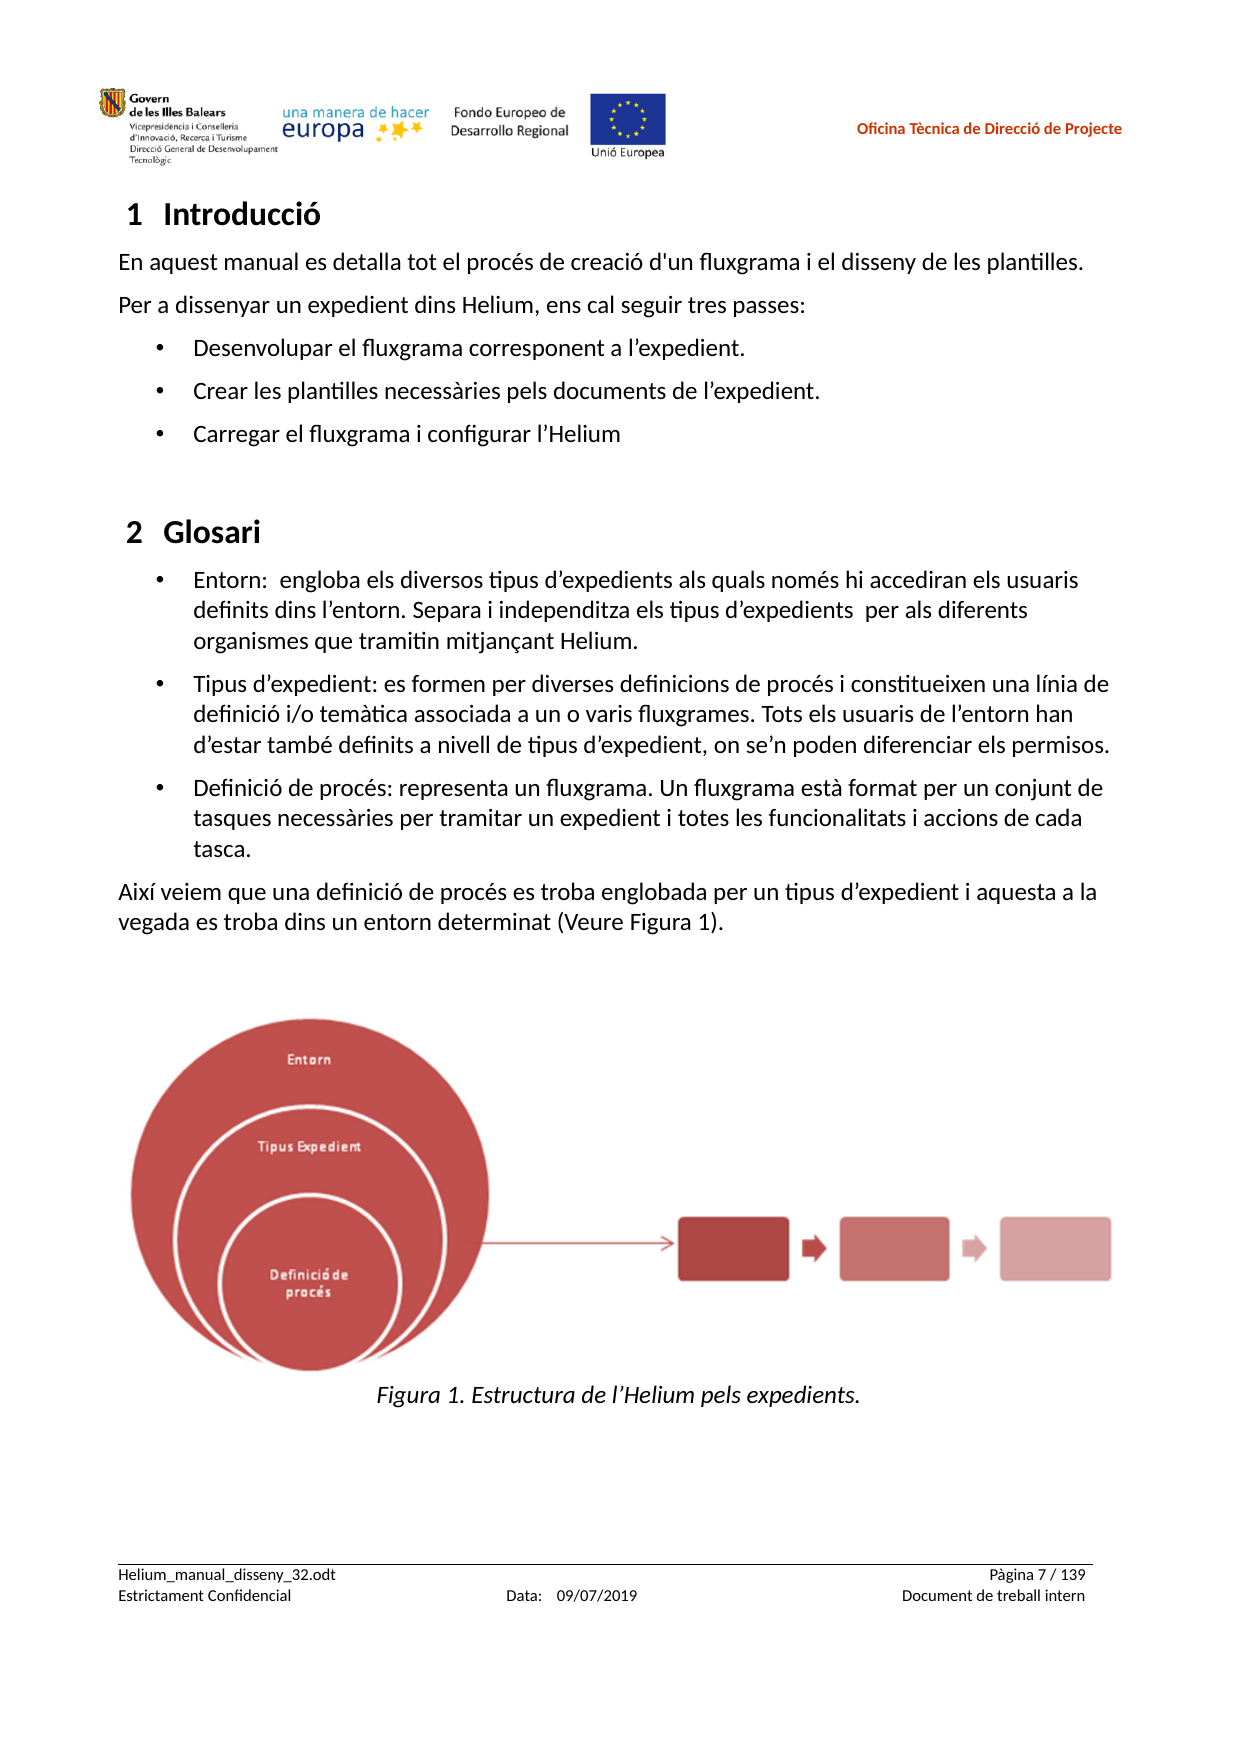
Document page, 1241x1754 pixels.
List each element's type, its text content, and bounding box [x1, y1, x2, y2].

text Figura 1. Estructura de l’Helium pels expedients. [118, 1380, 1122, 1410]
picture [99, 87, 668, 166]
text En aquest manual es detalla tot el procés de creació d'un fluxgrama i el disseny de les plantilles. [118, 246, 1122, 277]
subtitle Glosari [118, 510, 1122, 551]
picture [118, 1005, 1123, 1380]
list Tipus d’expedient: es formen per diverses definicions de procés i constitueixen una línia de definició i/o temàtica associada a un o varis fluxgrames. Tots els usuaris de l’entorn han d’estar també definits a nivell de tipus d’expedient, on se’n poden diferenciar els permisos. [156, 668, 1122, 759]
text Així veiem que una definició de procés es troba englobada per un tipus d’expedient i aquesta a la vegada es troba dins un entorn determinat (Veure Figura 1). [118, 876, 1122, 937]
text Per a dissenyar un expedient dins Helium, ens cal seguir tres passes: [118, 289, 1122, 320]
list Entorn: engloba els diversos tipus d’expedients als quals només hi accediran els usuaris definits dins l’entorn. Separa i independitza els tipus d’expedients per als diferents organismes que tramitin mitjançant Helium. [156, 564, 1122, 655]
list Carregar el fluxgrama i configurar l’Helium [156, 418, 1122, 449]
subtitle Introducció [118, 193, 1122, 234]
list Desenvolupar el fluxgrama corresponent a l’expedient. [156, 332, 1122, 363]
list Crear les plantilles necessàries pels documents de l’expedient. [156, 375, 1122, 406]
list Definició de procés: representa un fluxgrama. Un fluxgrama està format per un conjunt de tasques necessàries per tramitar un expedient i totes les funcionalitats i accions de cada tasca. [156, 772, 1122, 863]
